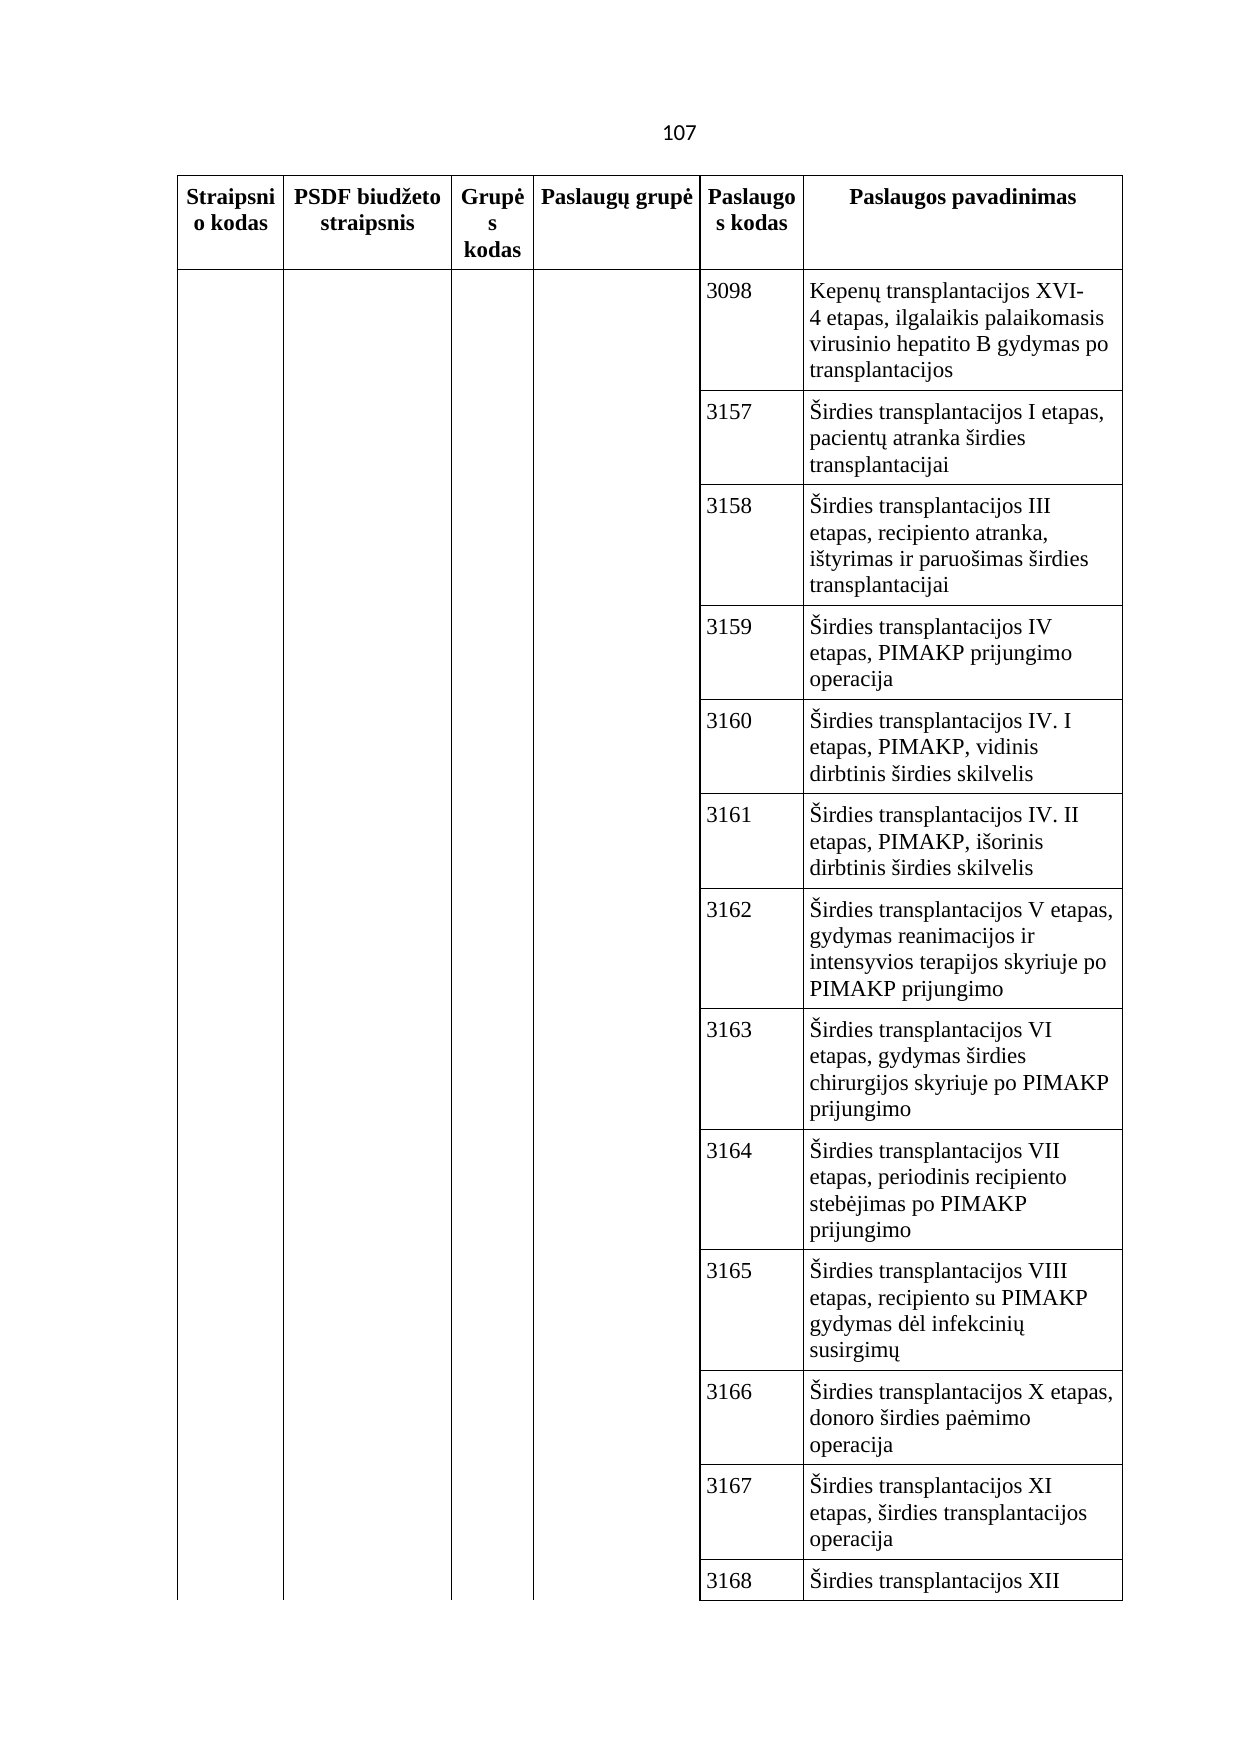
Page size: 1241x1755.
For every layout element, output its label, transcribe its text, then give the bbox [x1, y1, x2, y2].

table_cell [534, 793, 699, 887]
table_cell Širdies transplantacijos VI etapas, gydymas širdies chirurgijos skyriuje po PIMAKP prijungimo [804, 1009, 1122, 1129]
table_cell 3158 [701, 485, 803, 605]
table_cell [534, 1249, 699, 1370]
table_cell [534, 390, 699, 484]
table_cell [284, 1464, 451, 1558]
table_header PSDF biudžeto straipsnis [284, 176, 451, 269]
table_cell [178, 1129, 283, 1249]
table_cell [284, 1370, 451, 1464]
table_cell 3098 [701, 270, 803, 390]
table_cell [284, 390, 451, 484]
table_header Paslaugos pavadinimas [804, 176, 1122, 269]
table_cell [178, 888, 283, 1008]
table_cell [178, 793, 283, 887]
table_header Paslaugos kodas [701, 176, 803, 269]
table_cell [452, 1129, 533, 1249]
table_cell [452, 1008, 533, 1129]
table_cell [284, 484, 451, 605]
table_cell [284, 1008, 451, 1129]
table_cell [534, 699, 699, 793]
table_cell 3165 [701, 1250, 803, 1370]
table_cell 3166 [701, 1371, 803, 1464]
table_cell [452, 390, 533, 484]
table_cell 3157 [701, 391, 803, 484]
table_cell Širdies transplantacijos IV. II etapas, PIMAKP, išorinis dirbtinis širdies skilvelis [804, 794, 1122, 887]
table_cell Širdies transplantacijos VIII etapas, recipiento su PIMAKP gydymas dėl infekcinių susirgimų [804, 1250, 1122, 1370]
table_cell [178, 1370, 283, 1464]
table_cell Širdies transplantacijos XII [804, 1560, 1122, 1600]
table_cell [284, 699, 451, 793]
table_cell [452, 888, 533, 1008]
table_cell [284, 1249, 451, 1370]
table_cell [284, 793, 451, 887]
table_cell [284, 888, 451, 1008]
table_cell 3162 [701, 889, 803, 1008]
table_cell [534, 1008, 699, 1129]
table_cell [178, 1008, 283, 1129]
table_cell [534, 1464, 699, 1558]
table_cell [534, 605, 699, 699]
table_cell Širdies transplantacijos X etapas, donoro širdies paėmimo operacija [804, 1371, 1122, 1464]
table_cell [284, 605, 451, 699]
table_header Grupės kodas [452, 176, 533, 269]
table_cell [452, 793, 533, 887]
table_cell [178, 605, 283, 699]
table_cell [534, 270, 699, 390]
table_cell 3167 [701, 1465, 803, 1558]
table_cell 3159 [701, 606, 803, 699]
table_header Straipsnio kodas [178, 176, 283, 269]
table_cell [284, 270, 451, 390]
table_cell Širdies transplantacijos XI etapas, širdies transplantacijos operacija [804, 1465, 1122, 1558]
table_cell [452, 1464, 533, 1558]
table_cell [534, 1129, 699, 1249]
table_cell [452, 484, 533, 605]
table_cell Širdies transplantacijos I etapas, pacientų atranka širdies transplantacijai [804, 391, 1122, 484]
table_cell [534, 1370, 699, 1464]
table_cell [452, 1370, 533, 1464]
table_cell 3168 [701, 1560, 803, 1600]
table_header Paslaugų grupė [534, 176, 699, 269]
table_cell [452, 1559, 533, 1600]
table_cell Širdies transplantacijos V etapas, gydymas reanimacijos ir intensyvios terapijos skyriuje po PIMAKP prijungimo [804, 889, 1122, 1008]
table_cell 3163 [701, 1009, 803, 1129]
table_cell [452, 605, 533, 699]
table_cell [284, 1559, 451, 1600]
table_cell Širdies transplantacijos VII etapas, periodinis recipiento stebėjimas po PIMAKP prijungimo [804, 1130, 1122, 1249]
table_cell [178, 270, 283, 390]
table_cell Širdies transplantacijos III etapas, recipiento atranka, ištyrimas ir paruošimas širdies transplantacijai [804, 485, 1122, 605]
table_cell [178, 1559, 283, 1600]
table_cell [284, 1129, 451, 1249]
table_cell [452, 1249, 533, 1370]
table_cell [178, 1464, 283, 1558]
table_cell 3160 [701, 700, 803, 793]
table_cell [534, 1559, 699, 1600]
table_cell [534, 888, 699, 1008]
table_cell [534, 484, 699, 605]
table_cell Kepenų transplantacijos XVI-4 etapas, ilgalaikis palaikomasis virusinio hepatito B gydymas po transplantacijos [804, 270, 1122, 390]
table_cell [178, 699, 283, 793]
table_cell [452, 699, 533, 793]
table_cell [178, 390, 283, 484]
table_cell 3161 [701, 794, 803, 887]
table_cell 3164 [701, 1130, 803, 1249]
table_cell Širdies transplantacijos IV. I etapas, PIMAKP, vidinis dirbtinis širdies skilvelis [804, 700, 1122, 793]
table_cell [178, 484, 283, 605]
table_cell [178, 1249, 283, 1370]
table_cell [452, 270, 533, 390]
table_cell Širdies transplantacijos IV etapas, PIMAKP prijungimo operacija [804, 606, 1122, 699]
